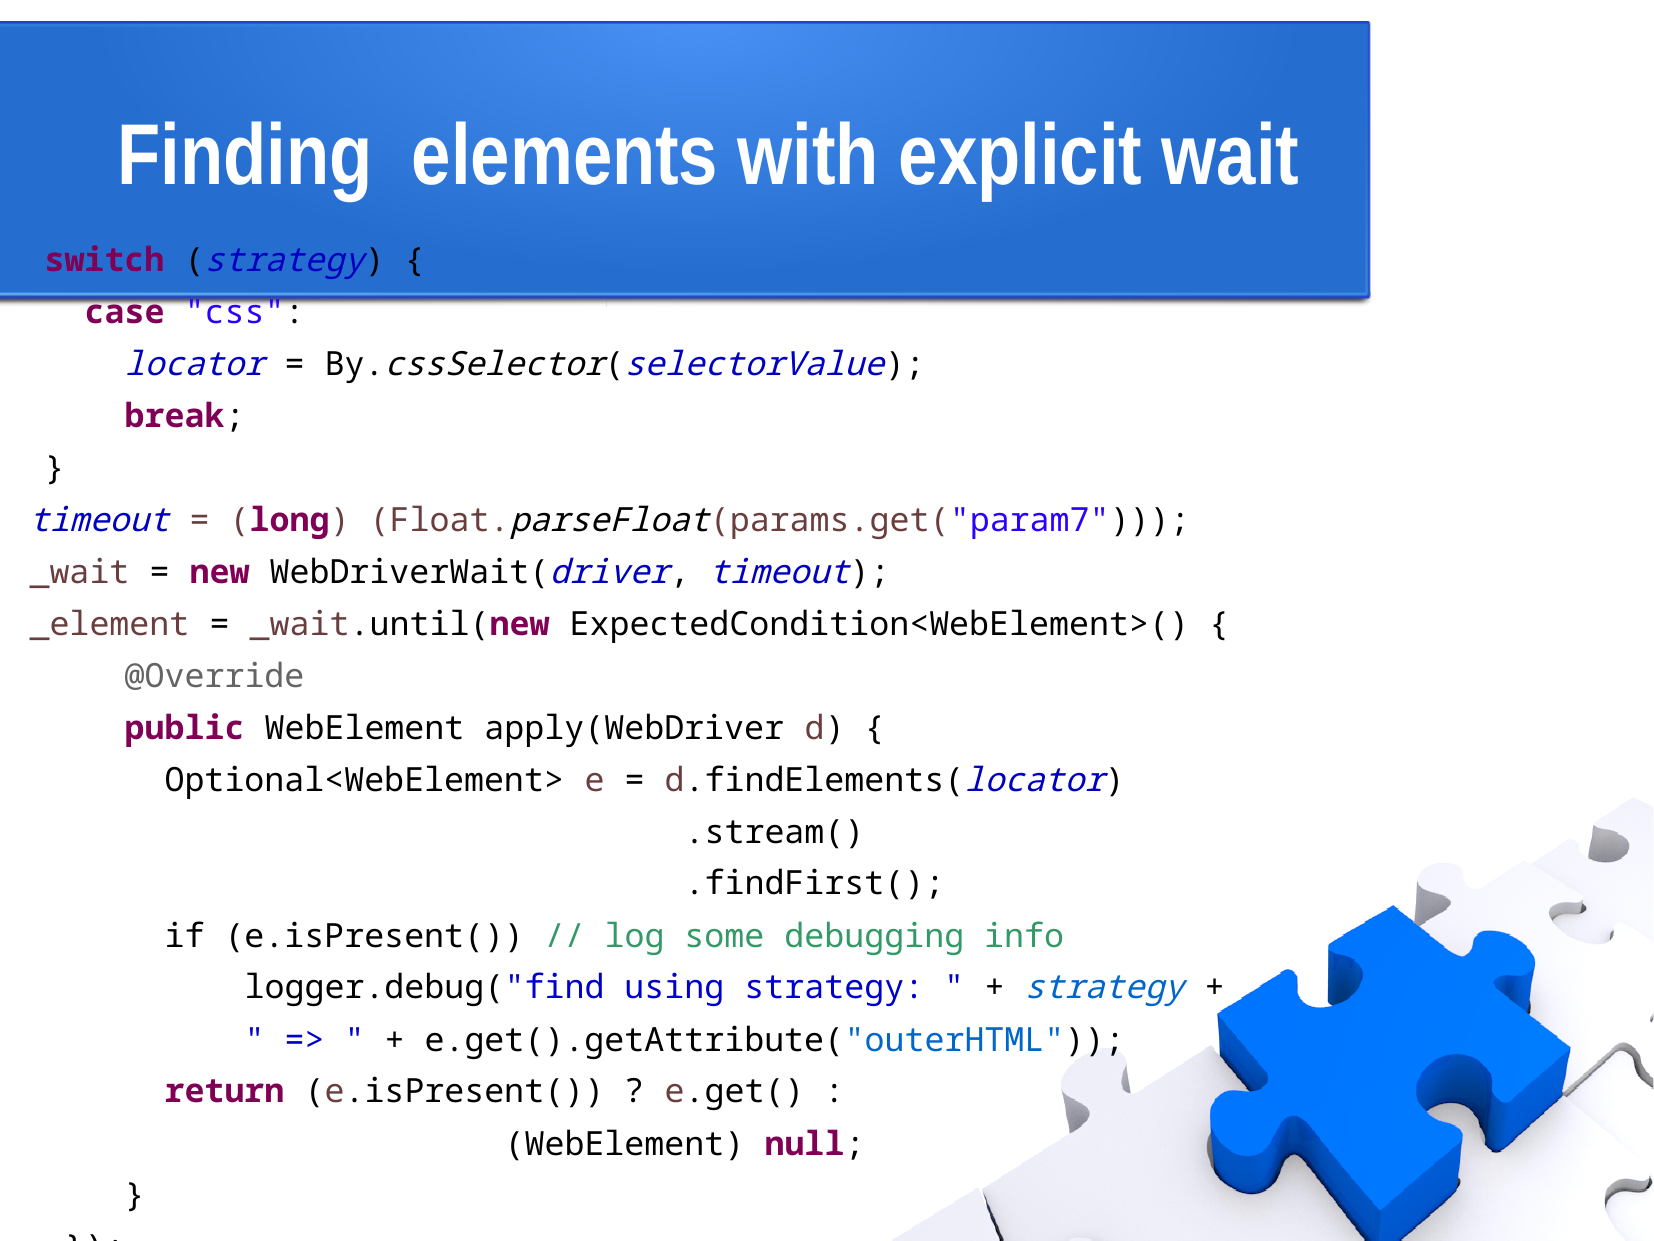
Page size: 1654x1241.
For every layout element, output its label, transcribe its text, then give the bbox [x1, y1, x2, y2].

picture [872, 655, 1654, 1241]
picture [0, 21, 1375, 307]
text_box switch (strategy) { case "css": locator = By.cssSelector(selectorValue); break; } timeout = (long) (Float.parseFloat(params.get("param7"))); _wait = new WebDriverWait(driver, timeout); _element = _wait.until(new ExpectedCondition<WebElement>() { @Override public WebElement apply(WebDriver d) { Optional<WebElement> e = d.findElements(locator) .stream() .findFirst(); if (e.isPresent()) // log some debugging info logger.debug("find using strategy: " + strategy + " => " + e.get().getAttribute("outerHTML")); return (e.isPresent()) ? e.get() : (WebElement) null; } }); [29, 318, 1518, 1180]
title Finding elements with explicit wait [82, 44, 1356, 262]
